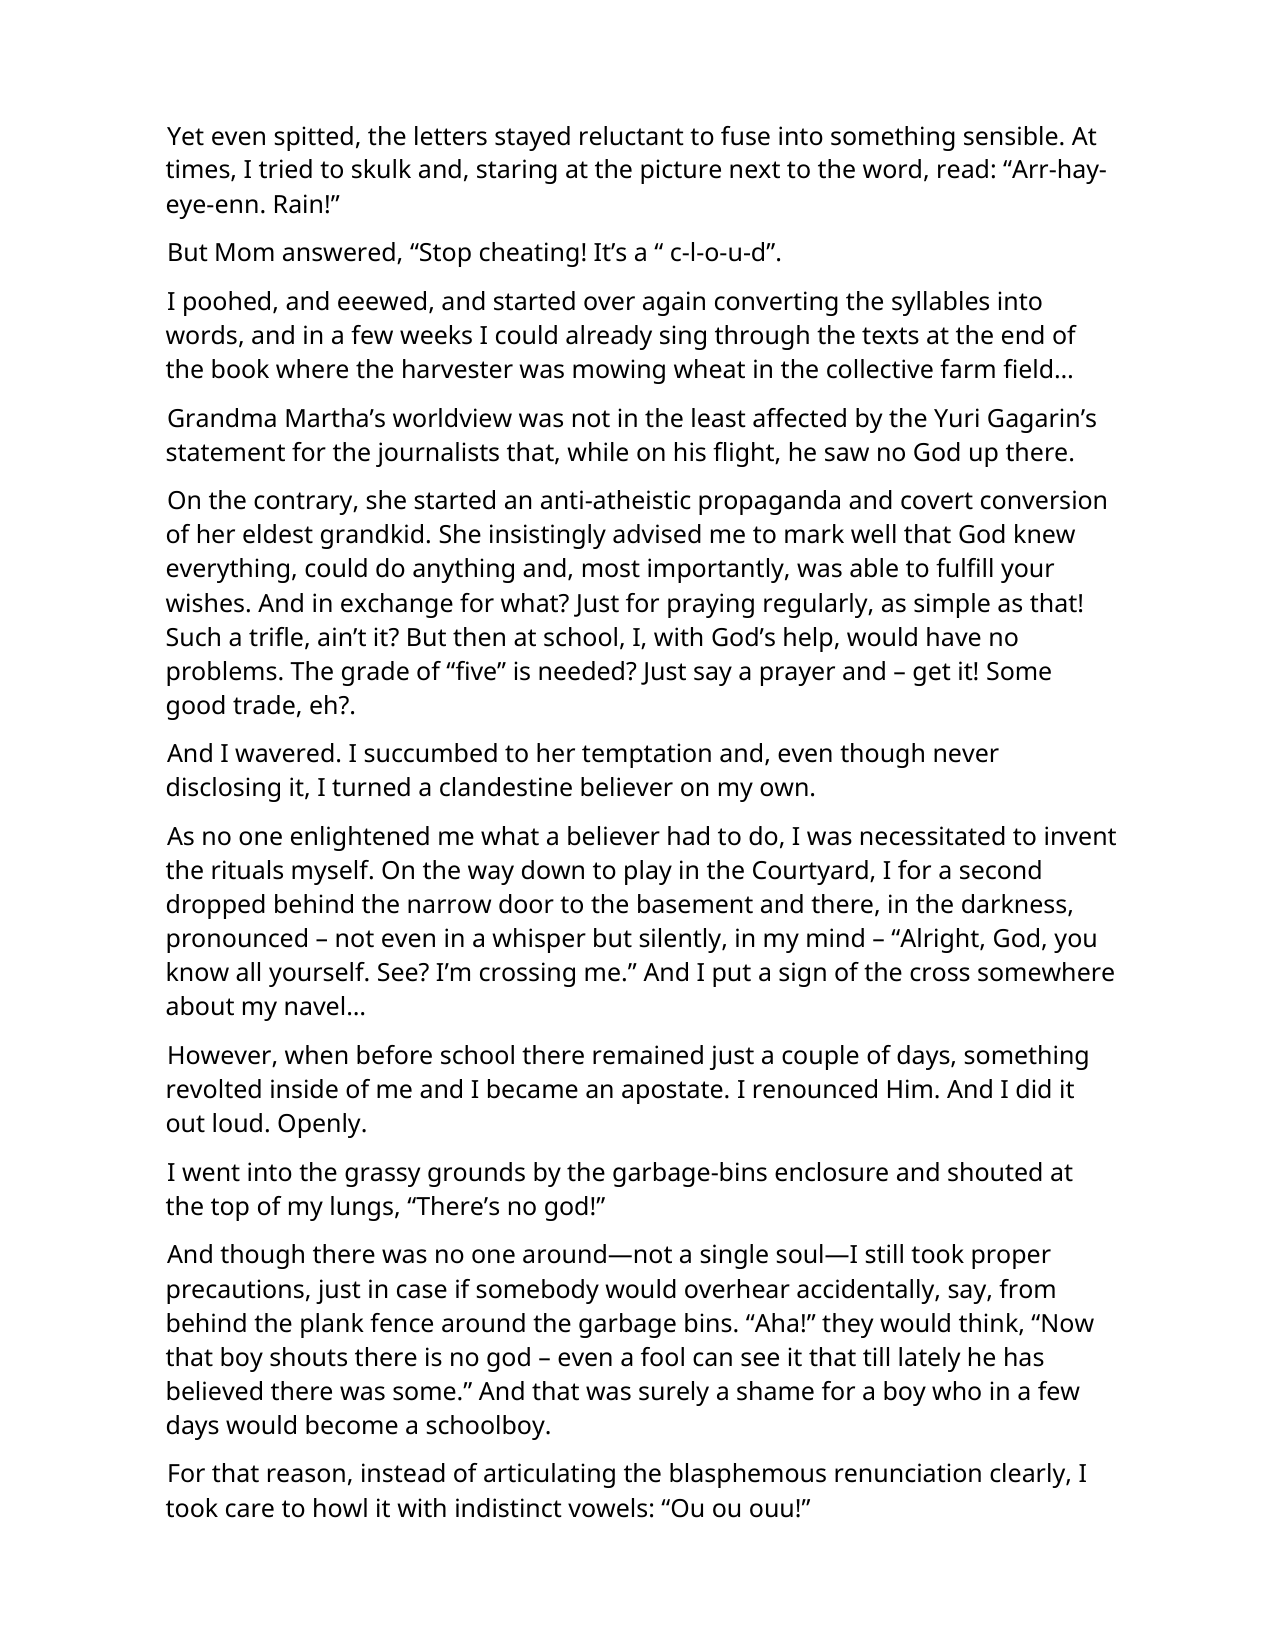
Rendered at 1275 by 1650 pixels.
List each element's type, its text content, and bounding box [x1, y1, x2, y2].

text For that reason, instead of articulating the blasphemous renunciation clearly, I took care to howl it with indistinct vowels: “Ou ou ouu!” [165, 1456, 1118, 1524]
text As no one enlightened me what a believer had to do, I was necessitated to invent the rituals myself. On the way down to play in the Courtyard, I for a second dropped behind the narrow door to the basement and there, in the darkness, pronounced – not even in a whisper but silently, in my mind – “Alright, God, you know all yourself. See? I’m crossing me.” And I put a sign of the cross somewhere about my navel… [165, 819, 1118, 1023]
text I poohed, and eeewed, and started over again converting the syllables into words, and in a few weeks I could already sing through the texts at the end of the book where the harvester was mowing wheat in the collective farm field… [165, 283, 1118, 386]
text However, when before school there remained just a couple of days, something revolted inside of me and I became an apostate. I renounced Him. And I did it out loud. Openly. [165, 1038, 1118, 1140]
text On the contrary, she started an anti-atheistic propaganda and covert conversion of her eldest grandkid. She insistingly advised me to mark well that God knew everything, could do anything and, most importantly, was able to fulfill your wishes. And in exchange for what? Just for praying regularly, as simple as that! Such a trifle, ain’t it? But then at school, I, with God’s help, would have no problems. The grade of “five” is needed? Just say a prayer and – get it! Some good trade, eh?. [165, 483, 1118, 721]
text Grandma Martha’s worldview was not in the least affected by the Yuri Gagarin’s statement for the journalists that, while on his flight, he saw no God up there. [165, 400, 1118, 468]
text I went into the grassy grounds by the garbage-bins enclosure and shouted at the top of my lungs, “There’s no god!” [165, 1154, 1118, 1223]
text And though there was no one around—not a single soul—I still took proper precautions, just in case if somebody would overhear accidentally, say, from behind the plank fence around the garbage bins. “Aha!” they would think, “Now that boy shouts there is no god – even a fool can see it that till lately he has believed there was some.” And that was surely a shame for a boy who in a few days would become a schoolboy. [165, 1237, 1118, 1442]
text But Mom answered, “Stop cheating! It’s a “ c-l-o-u-d”. [165, 235, 1118, 269]
text Yet even spitted, the letters stayed reluctant to fuse into something sensible. At times, I tried to skulk and, staring at the picture next to the word, read: “Arr-hay-eye-enn. Rain!” [165, 118, 1118, 220]
text And I wavered. I succumbed to her temptation and, even though never disclosing it, I turned a clandestine believer on my own. [165, 736, 1118, 804]
